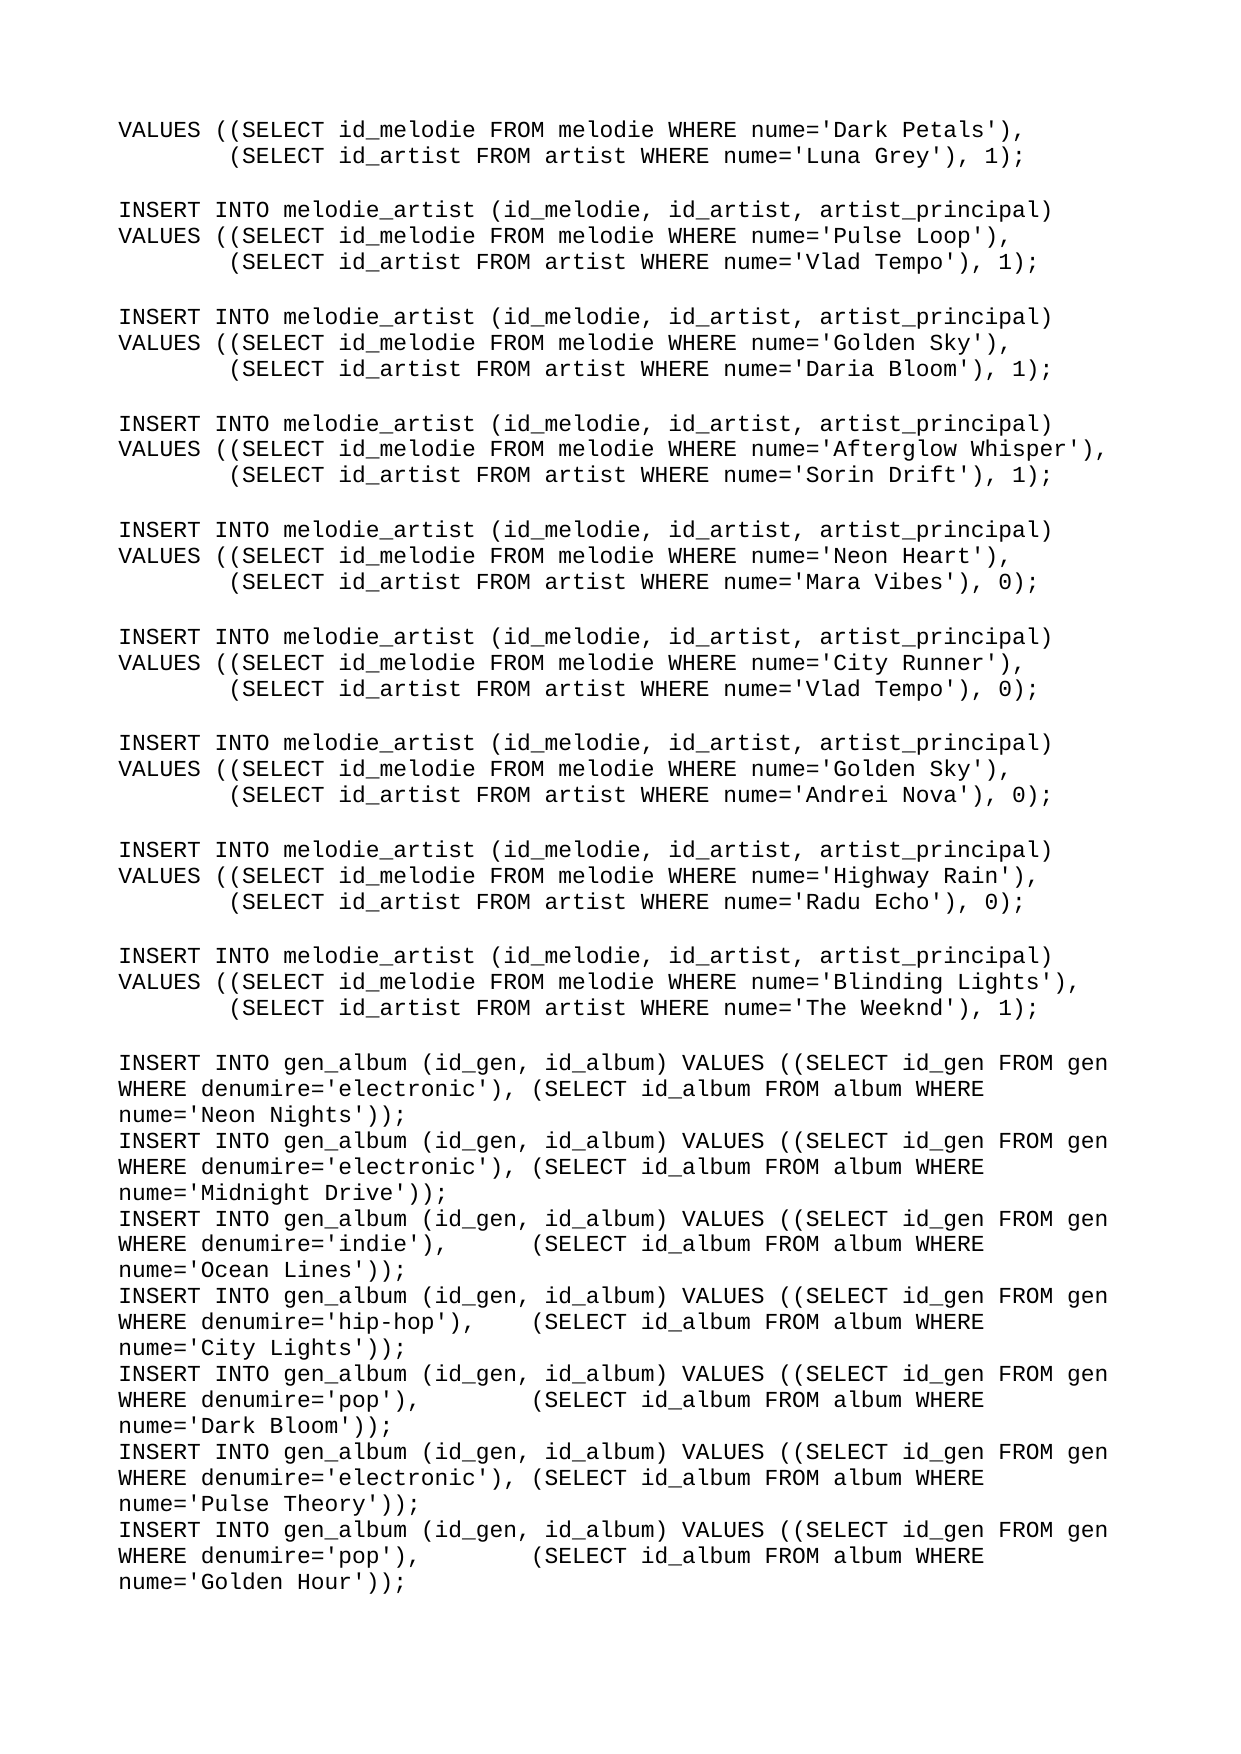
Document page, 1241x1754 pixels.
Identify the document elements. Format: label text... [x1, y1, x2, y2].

text VALUES ((SELECT id_melodie FROM melodie WHERE nume='Pulse Loop'), [118, 225, 1122, 251]
text VALUES ((SELECT id_melodie FROM melodie WHERE nume='Golden Sky'), [118, 757, 1122, 783]
text INSERT INTO gen_album (id_gen, id_album) VALUES ((SELECT id_gen FROM gen WHERE denumire='electronic'), (SELECT id_album FROM album WHERE nume='Midnight Drive')); [118, 1129, 1122, 1207]
text INSERT INTO gen_album (id_gen, id_album) VALUES ((SELECT id_gen FROM gen WHERE denumire='pop'), (SELECT id_album FROM album WHERE nume='Dark Bloom')); [118, 1362, 1122, 1440]
text VALUES ((SELECT id_melodie FROM melodie WHERE nume='Neon Heart'), [118, 544, 1122, 570]
text INSERT INTO melodie_artist (id_melodie, id_artist, artist_principal) [118, 625, 1122, 651]
text INSERT INTO melodie_artist (id_melodie, id_artist, artist_principal) [118, 518, 1122, 544]
text INSERT INTO gen_album (id_gen, id_album) VALUES ((SELECT id_gen FROM gen WHERE denumire='electronic'), (SELECT id_album FROM album WHERE nume='Pulse Theory')); [118, 1440, 1122, 1518]
text VALUES ((SELECT id_melodie FROM melodie WHERE nume='Afterglow Whisper'), [118, 438, 1122, 464]
text (SELECT id_artist FROM artist WHERE nume='Andrei Nova'), 0); [118, 783, 1122, 809]
text INSERT INTO gen_album (id_gen, id_album) VALUES ((SELECT id_gen FROM gen WHERE denumire='indie'), (SELECT id_album FROM album WHERE nume='Ocean Lines')); [118, 1207, 1122, 1285]
text VALUES ((SELECT id_melodie FROM melodie WHERE nume='Dark Petals'), [118, 118, 1122, 144]
text INSERT INTO melodie_artist (id_melodie, id_artist, artist_principal) [118, 732, 1122, 757]
text INSERT INTO gen_album (id_gen, id_album) VALUES ((SELECT id_gen FROM gen WHERE denumire='pop'), (SELECT id_album FROM album WHERE nume='Golden Hour')); [118, 1518, 1122, 1596]
text (SELECT id_artist FROM artist WHERE nume='The Weeknd'), 1); [118, 997, 1122, 1022]
text INSERT INTO melodie_artist (id_melodie, id_artist, artist_principal) [118, 838, 1122, 864]
text VALUES ((SELECT id_melodie FROM melodie WHERE nume='City Runner'), [118, 651, 1122, 677]
text INSERT INTO melodie_artist (id_melodie, id_artist, artist_principal) [118, 412, 1122, 438]
text (SELECT id_artist FROM artist WHERE nume='Daria Bloom'), 1); [118, 357, 1122, 383]
text VALUES ((SELECT id_melodie FROM melodie WHERE nume='Blinding Lights'), [118, 971, 1122, 997]
text (SELECT id_artist FROM artist WHERE nume='Radu Echo'), 0); [118, 890, 1122, 916]
text (SELECT id_artist FROM artist WHERE nume='Sorin Drift'), 1); [118, 464, 1122, 490]
text INSERT INTO gen_album (id_gen, id_album) VALUES ((SELECT id_gen FROM gen WHERE denumire='electronic'), (SELECT id_album FROM album WHERE nume='Neon Nights')); [118, 1051, 1122, 1129]
text VALUES ((SELECT id_melodie FROM melodie WHERE nume='Highway Rain'), [118, 864, 1122, 890]
text INSERT INTO gen_album (id_gen, id_album) VALUES ((SELECT id_gen FROM gen WHERE denumire='hip-hop'), (SELECT id_album FROM album WHERE nume='City Lights')); [118, 1285, 1122, 1362]
text (SELECT id_artist FROM artist WHERE nume='Vlad Tempo'), 0); [118, 677, 1122, 703]
text VALUES ((SELECT id_melodie FROM melodie WHERE nume='Golden Sky'), [118, 331, 1122, 357]
text INSERT INTO melodie_artist (id_melodie, id_artist, artist_principal) [118, 945, 1122, 971]
text (SELECT id_artist FROM artist WHERE nume='Mara Vibes'), 0); [118, 570, 1122, 596]
text (SELECT id_artist FROM artist WHERE nume='Vlad Tempo'), 1); [118, 251, 1122, 277]
text INSERT INTO melodie_artist (id_melodie, id_artist, artist_principal) [118, 305, 1122, 331]
text (SELECT id_artist FROM artist WHERE nume='Luna Grey'), 1); [118, 144, 1122, 170]
text INSERT INTO melodie_artist (id_melodie, id_artist, artist_principal) [118, 199, 1122, 225]
